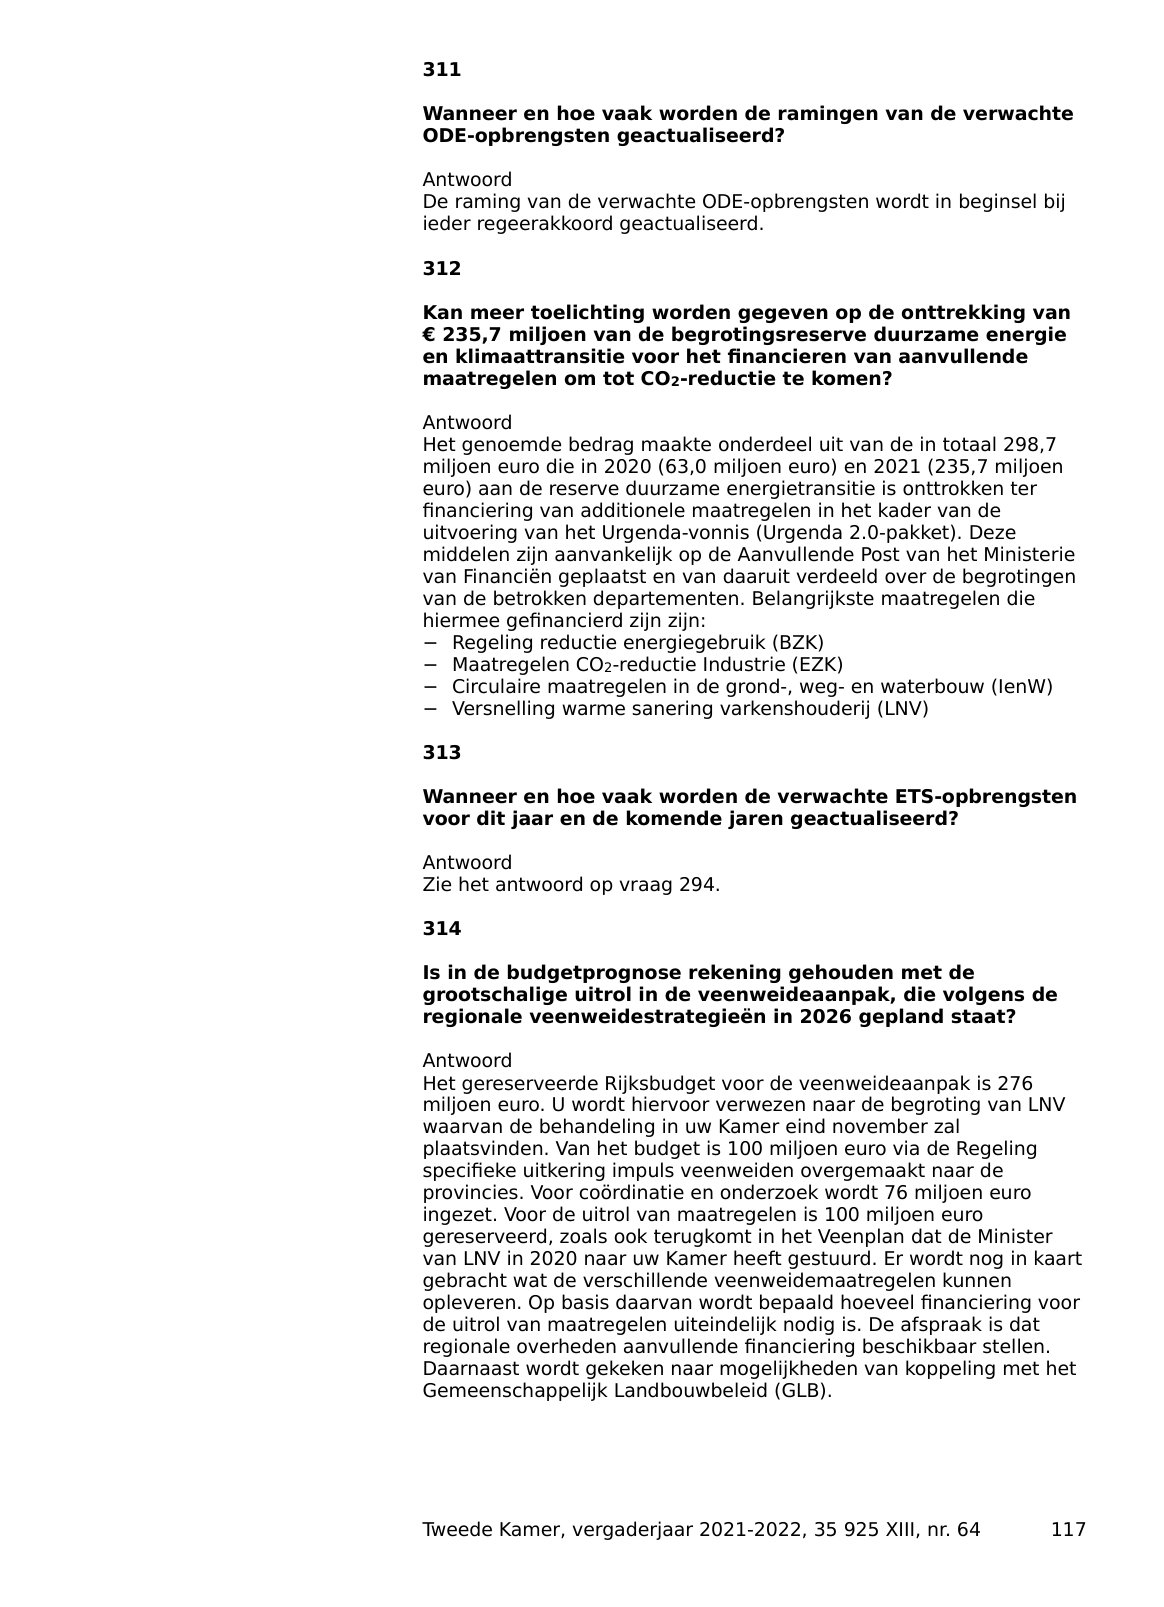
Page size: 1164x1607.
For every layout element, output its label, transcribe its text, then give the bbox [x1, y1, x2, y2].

text Wanneer en hoe vaak worden de verwachte ETS-opbrengsten voor dit jaar en de komende jaren geactualiseerd? [422, 786, 1087, 830]
text Het genoemde bedrag maakte onderdeel uit van de in totaal 298,7 miljoen euro die in 2020 (63,0 miljoen euro) en 2021 (235,7 miljoen euro) aan de reserve duurzame energietransitie is onttrokken ter financiering van additionele maatregelen in het kader van de uitvoering van het Urgenda-vonnis (Urgenda 2.0-pakket). Deze middelen zijn aanvankelijk op de Aanvullende Post van het Ministerie van Financiën geplaatst en van daaruit verdeeld over de begrotingen van de betrokken departementen. Belangrijkste maatregelen die hiermee gefinancierd zijn zijn: [422, 434, 1087, 632]
text − Circulaire maatregelen in de grond-, weg- en waterbouw (IenW) [422, 676, 1087, 697]
text − Maatregelen CO2-reductie Industrie (EZK) [422, 653, 1087, 676]
subtitle 312 [422, 257, 1087, 279]
subtitle 314 [422, 918, 1087, 940]
text Antwoord [422, 852, 1087, 874]
subtitle 311 [422, 59, 1087, 81]
text − Versnelling warme sanering varkenshouderij (LNV) [422, 697, 1087, 719]
text Zie het antwoord op vraag 294. [422, 874, 1087, 896]
text − Regeling reductie energiegebruik (BZK) [422, 632, 1087, 653]
text Is in de budgetprognose rekening gehouden met de grootschalige uitrol in de veenweideaanpak, die volgens de regionale veenweidestrategieën in 2026 gepland staat? [422, 962, 1087, 1028]
subtitle 313 [422, 742, 1087, 764]
text Antwoord [422, 169, 1087, 191]
text Antwoord [422, 412, 1087, 434]
text Het gereserveerde Rijksbudget voor de veenweideaanpak is 276 miljoen euro. U wordt hiervoor verwezen naar de begroting van LNV waarvan de behandeling in uw Kamer eind november zal plaatsvinden. Van het budget is 100 miljoen euro via de Regeling specifieke uitkering impuls veenweiden overgemaakt naar de provincies. Voor coördinatie en onderzoek wordt 76 miljoen euro ingezet. Voor de uitrol van maatregelen is 100 miljoen euro gereserveerd, zoals ook terugkomt in het Veenplan dat de Minister van LNV in 2020 naar uw Kamer heeft gestuurd. Er wordt nog in kaart gebracht wat de verschillende veenweidemaatregelen kunnen opleveren. Op basis daarvan wordt bepaald hoeveel financiering voor de uitrol van maatregelen uiteindelijk nodig is. De afspraak is dat regionale overheden aanvullende financiering beschikbaar stellen. Daarnaast wordt gekeken naar mogelijkheden van koppeling met het Gemeenschappelijk Landbouwbeleid (GLB). [422, 1072, 1087, 1402]
text Kan meer toelichting worden gegeven op de onttrekking van € 235,7 miljoen van de begrotingsreserve duurzame energie en klimaattransitie voor het financieren van aanvullende maatregelen om tot CO2-reductie te komen? [422, 302, 1087, 389]
text De raming van de verwachte ODE-opbrengsten wordt in beginsel bij ieder regeerakkoord geactualiseerd. [422, 191, 1087, 235]
text Wanneer en hoe vaak worden de ramingen van de verwachte ODE-opbrengsten geactualiseerd? [422, 103, 1087, 147]
text Antwoord [422, 1050, 1087, 1072]
